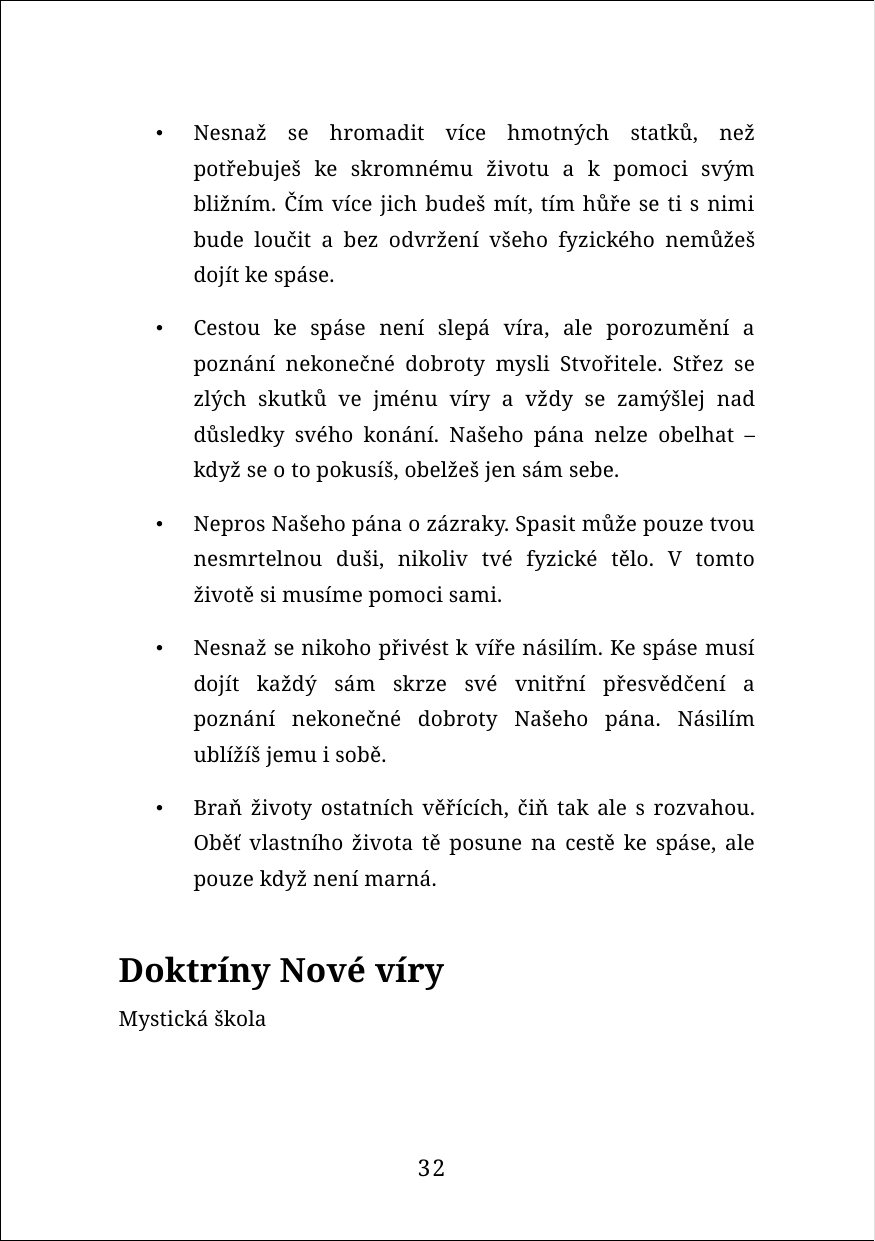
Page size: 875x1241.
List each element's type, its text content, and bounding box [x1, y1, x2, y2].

text Mystická škola [118, 1004, 756, 1032]
list Braň životy ostatních věřících, čiň tak ale s rozvahou. Oběť vlastního života tě posune na cestě ke spáse, ale pouze když není marná. [156, 793, 756, 892]
subtitle Doktríny Nové víry [118, 947, 756, 992]
list Nesnaž se hromadit více hmotných statků, než potřebuješ ke skromnému životu a k pomoci svým bližním. Čím více jich budeš mít, tím hůře se ti s nimi bude loučit a bez odvržení všeho fyzického nemůžeš dojít ke spáse. [156, 118, 756, 289]
list Nepros Našeho pána o zázraky. Spasit může pouze tvou nesmrtelnou duši, nikoliv tvé fyzické tělo. V tomto životě si musíme pomoci sami. [156, 509, 756, 608]
list Cestou ke spáse není slepá víra, ale porozumění a poznání nekonečné dobroty mysli Stvořitele. Střez se zlých skutků ve jménu víry a vždy se zamýšlej nad důsledky svého konání. Našeho pána nelze obelhat – když se o to pokusíš, obelžeš jen sám sebe. [156, 313, 756, 484]
list Nesnaž se nikoho přivést k víře násilím. Ke spáse musí dojít každý sám skrze své vnitřní přesvědčení a poznání nekonečné dobroty Našeho pána. Násilím ublížíš jemu i sobě. [156, 633, 756, 768]
